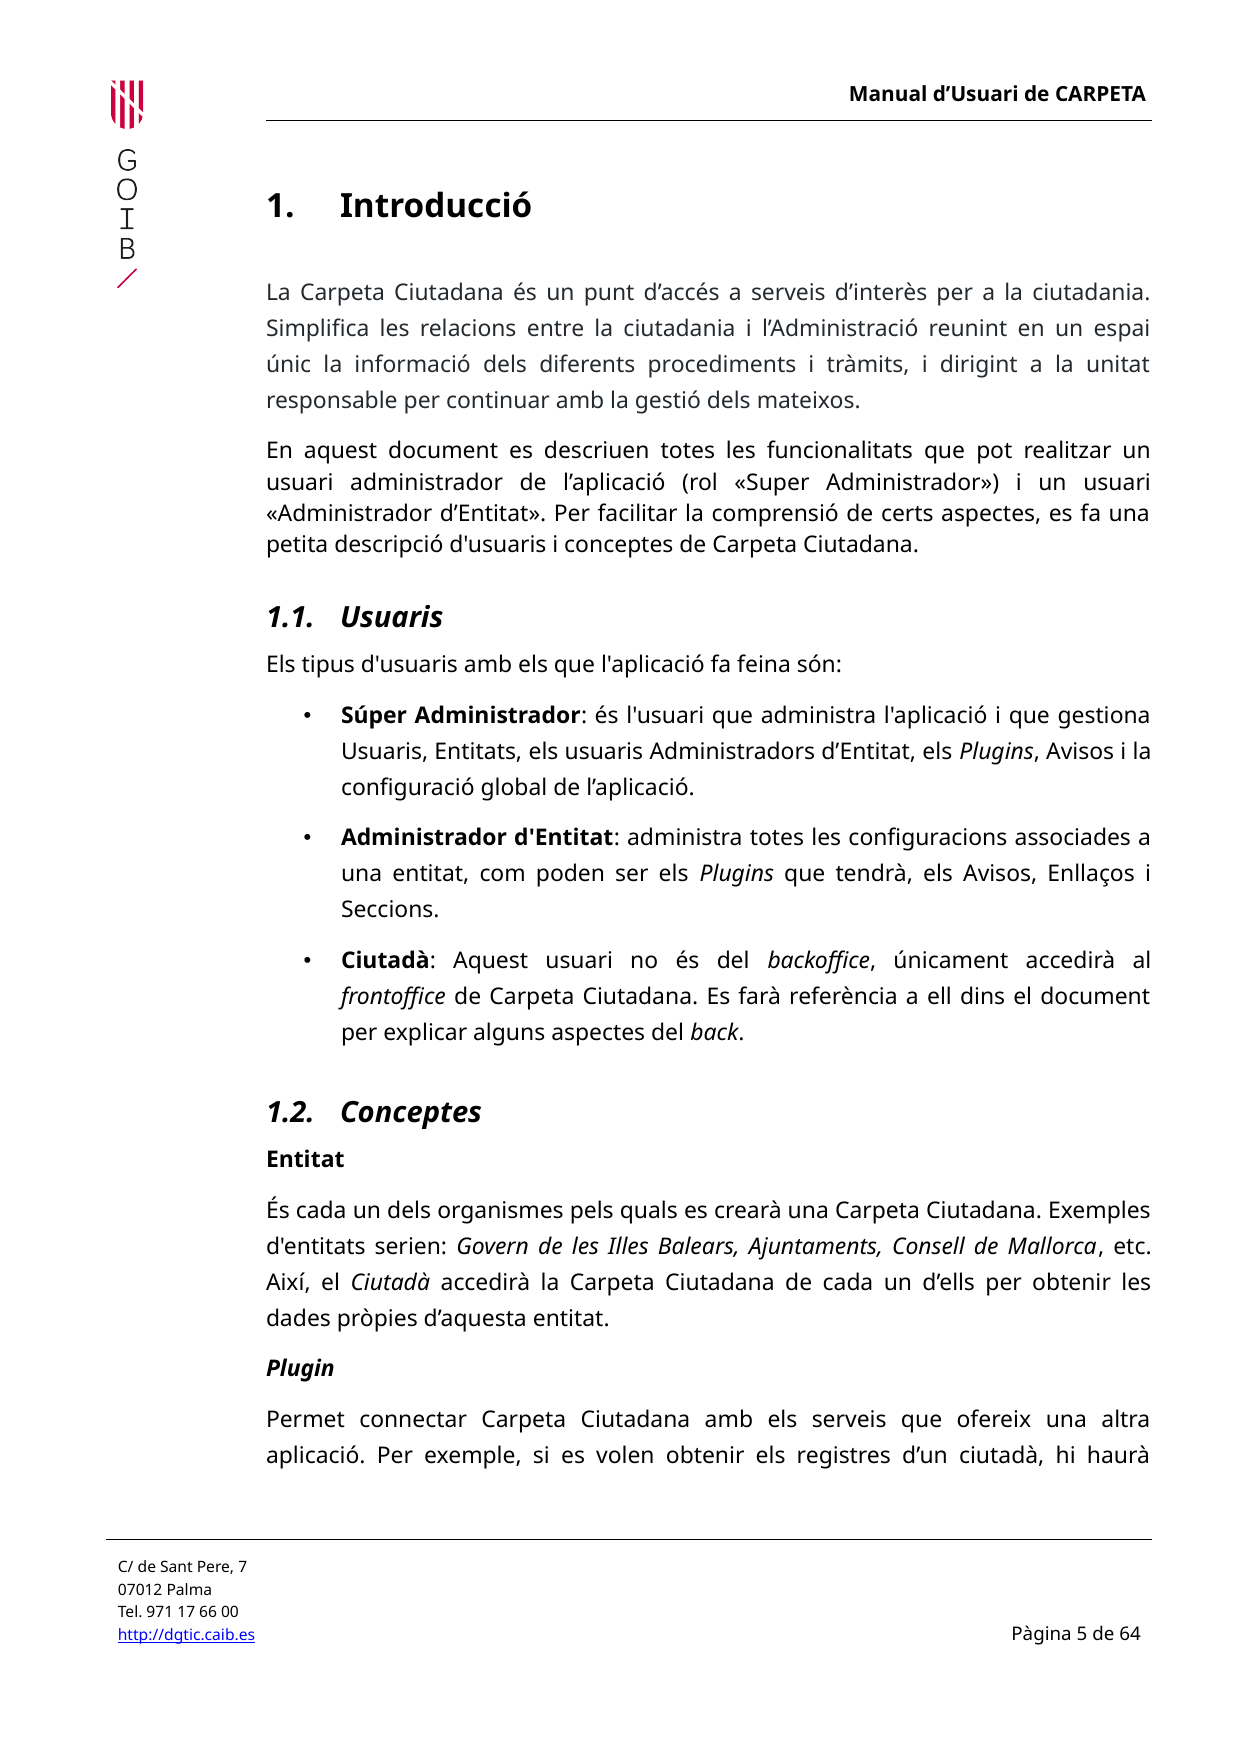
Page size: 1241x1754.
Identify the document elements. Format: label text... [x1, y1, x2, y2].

text Els tipus d'usuaris amb els que l'aplicació fa feina són: [266, 648, 1152, 680]
list Administrador d'Entitat: administra totes les configuracions associades a una entitat, com poden ser els Plugins que tendrà, els Avisos, Enllaços i Seccions. [303, 821, 1152, 924]
subtitle Usuaris [266, 596, 1152, 636]
text És cada un dels organismes pels quals es crearà una Carpeta Ciutadana. Exemples d'entitats serien: Govern de les Illes Balears, Ajuntaments, Consell de Mallorca, etc. Així, el Ciutadà accedirà la Carpeta Ciutadana de cada un d’ells per obtenir les dades pròpies d’aquesta entitat. [266, 1194, 1152, 1333]
subtitle Introducció [266, 181, 1152, 227]
text Permet connectar Carpeta Ciutadana amb els serveis que ofereix una altra aplicació. Per exemple, si es volen obtenir els registres d’un ciutadà, hi haurà [266, 1403, 1152, 1470]
subtitle Conceptes [266, 1091, 1152, 1131]
text En aquest document es descriuen totes les funcionalitats que pot realitzar un usuari administrador de l’aplicació (rol «Super Administrador») i un usuari «Administrador d’Entitat». Per facilitar la comprensió de certs aspectes, es fa una petita descripció d'usuaris i conceptes de Carpeta Ciutadana. [266, 434, 1152, 559]
text Plugin [266, 1352, 1152, 1383]
text Entitat [266, 1143, 1152, 1174]
text La Carpeta Ciutadana és un punt d’accés a serveis d’interès per a la ciutadania. Simplifica les relacions entre la ciutadania i l’Administració reunint en un espai únic la informació dels diferents procediments i tràmits, i dirigint a la unitat responsable per continuar amb la gestió dels mateixos. [266, 276, 1152, 415]
list Súper Administrador: és l'usuari que administra l'aplicació i que gestiona Usuaris, Entitats, els usuaris Administradors d’Entitat, els Plugins, Avisos i la configuració global de l’aplicació. [303, 699, 1152, 802]
picture [82, 57, 172, 319]
list Ciutadà: Aquest usuari no és del backoffice, únicament accedirà al frontoffice de Carpeta Ciutadana. Es farà referència a ell dins el document per explicar alguns aspectes del back. [303, 944, 1152, 1047]
